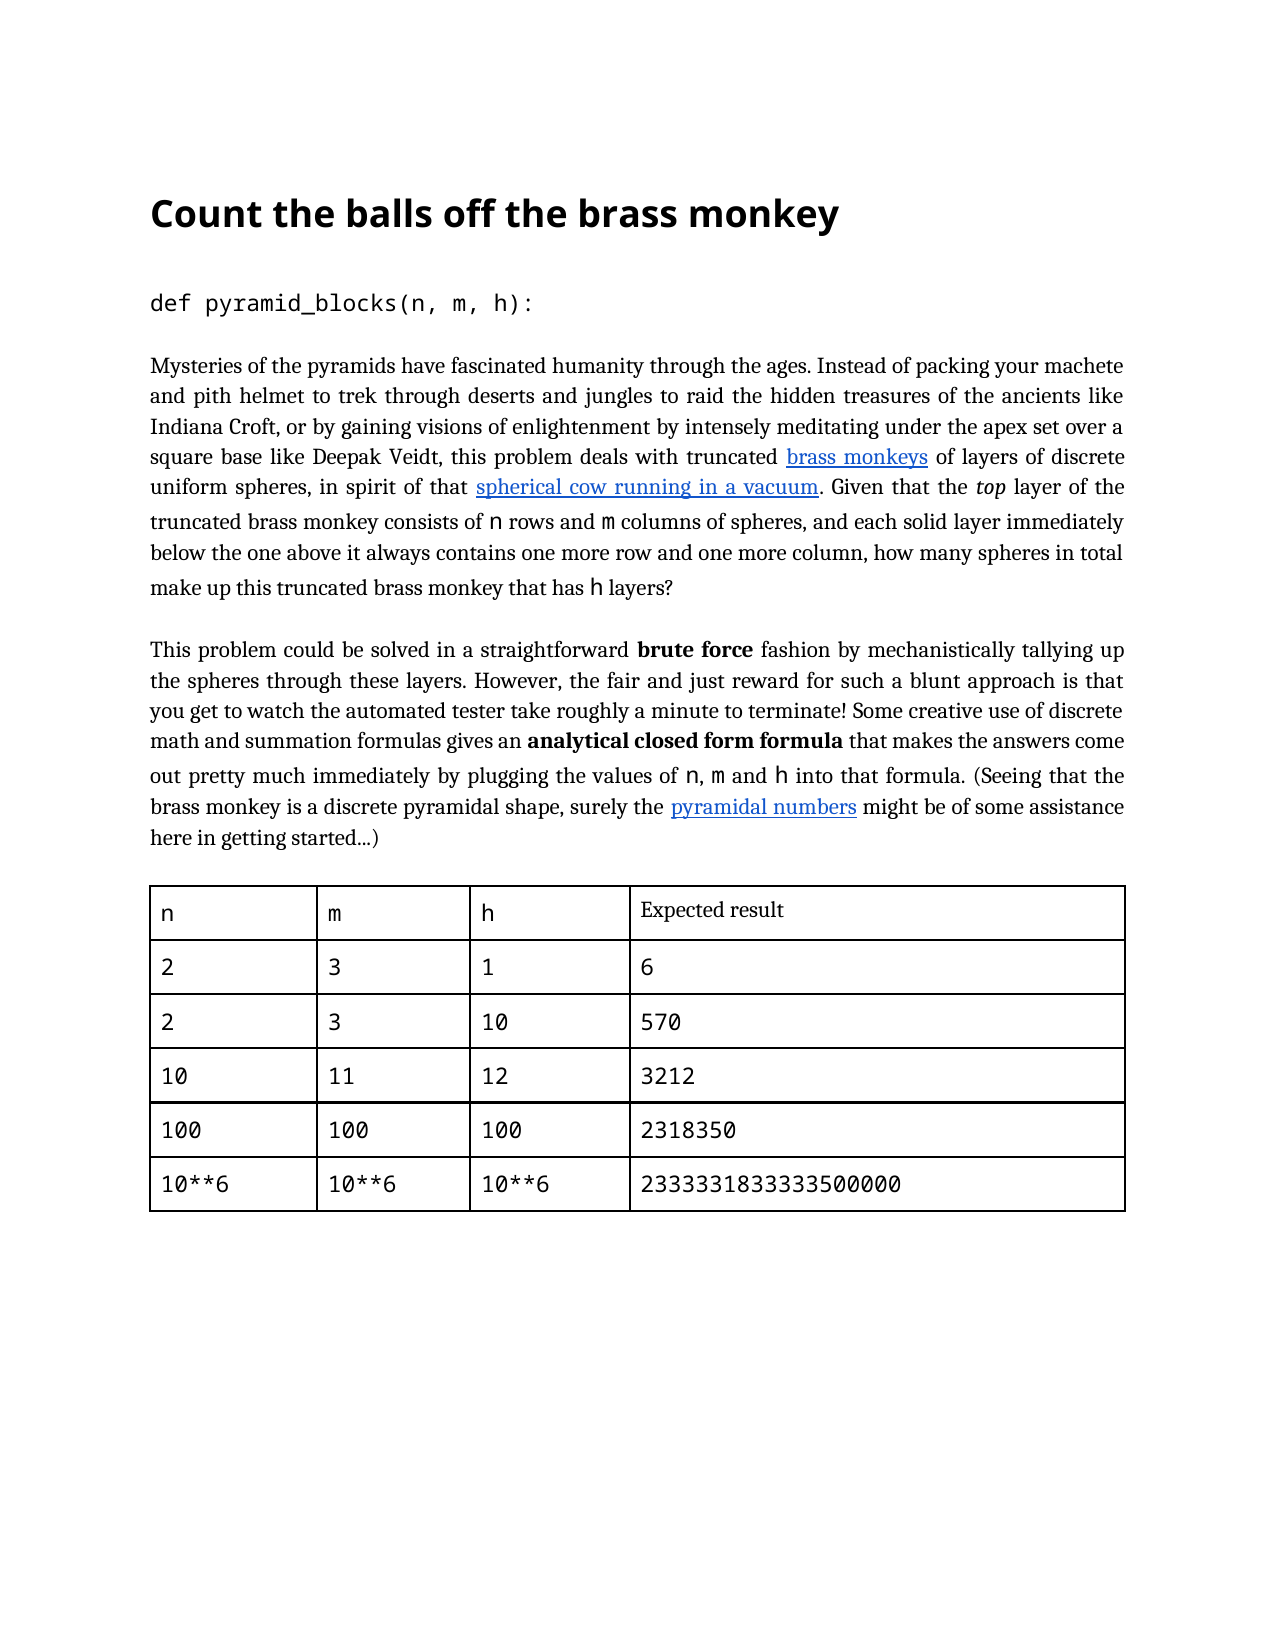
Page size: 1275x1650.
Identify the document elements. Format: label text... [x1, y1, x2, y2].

table_cell 100 [151, 1104, 316, 1156]
text def pyramid_blocks(n, m, h): [150, 287, 1125, 318]
text This problem could be solved in a straightforward brute force fashion by mechanistically tallying up the spheres through these layers. However, the fair and just reward for such a blunt approach is that you get to watch the automated tester take roughly a minute to terminate! Some creative use of discrete math and summation formulas gives an analytical closed form formula that makes the answers come out pretty much immediately by plugging the values of n, m and h into that formula. (Seeing that the brass monkey is a discrete pyramidal shape, surely the pyramidal numbers might be of some assistance here in getting started...) [150, 637, 1125, 851]
table_cell 570 [631, 995, 1124, 1047]
table_cell 3212 [631, 1049, 1124, 1101]
table_cell 12 [471, 1049, 629, 1101]
table_header h [471, 887, 629, 939]
table_cell 10**6 [471, 1158, 629, 1210]
table_cell 10**6 [318, 1158, 469, 1210]
subtitle Count the balls off the brass monkey [150, 187, 1125, 238]
text Mysteries of the pyramids have fascinated humanity through the ages. Instead of packing your machete and pith helmet to trek through deserts and jungles to raid the hidden treasures of the ancients like Indiana Croft, or by gaining visions of enlightenment by intensely meditating under the apex set over a square base like Deepak Veidt, this problem deals with truncated brass monkeys of layers of discrete uniform spheres, in spirit of that spherical cow running in a vacuum. Given that the top layer of the truncated brass monkey consists of n rows and m columns of spheres, and each solid layer immediately below the one above it always contains one more row and one more column, how many spheres in total make up this truncated brass monkey that has h layers? [150, 353, 1125, 602]
table_cell 6 [631, 941, 1124, 993]
table_cell 11 [318, 1049, 469, 1101]
table_cell 10**6 [151, 1158, 316, 1210]
table_cell 10 [471, 995, 629, 1047]
table_cell 2 [151, 995, 316, 1047]
table_header n [151, 887, 316, 939]
table_header m [318, 887, 469, 939]
table_cell 100 [471, 1104, 629, 1156]
table_cell 1 [471, 941, 629, 993]
table_cell 10 [151, 1049, 316, 1101]
table_cell 100 [318, 1104, 469, 1156]
table_cell 2 [151, 941, 316, 993]
table_header Expected result [631, 887, 1124, 939]
table_cell 2333331833333500000 [631, 1158, 1124, 1210]
table_cell 3 [318, 995, 469, 1047]
table_cell 2318350 [631, 1104, 1124, 1156]
table_cell 3 [318, 941, 469, 993]
